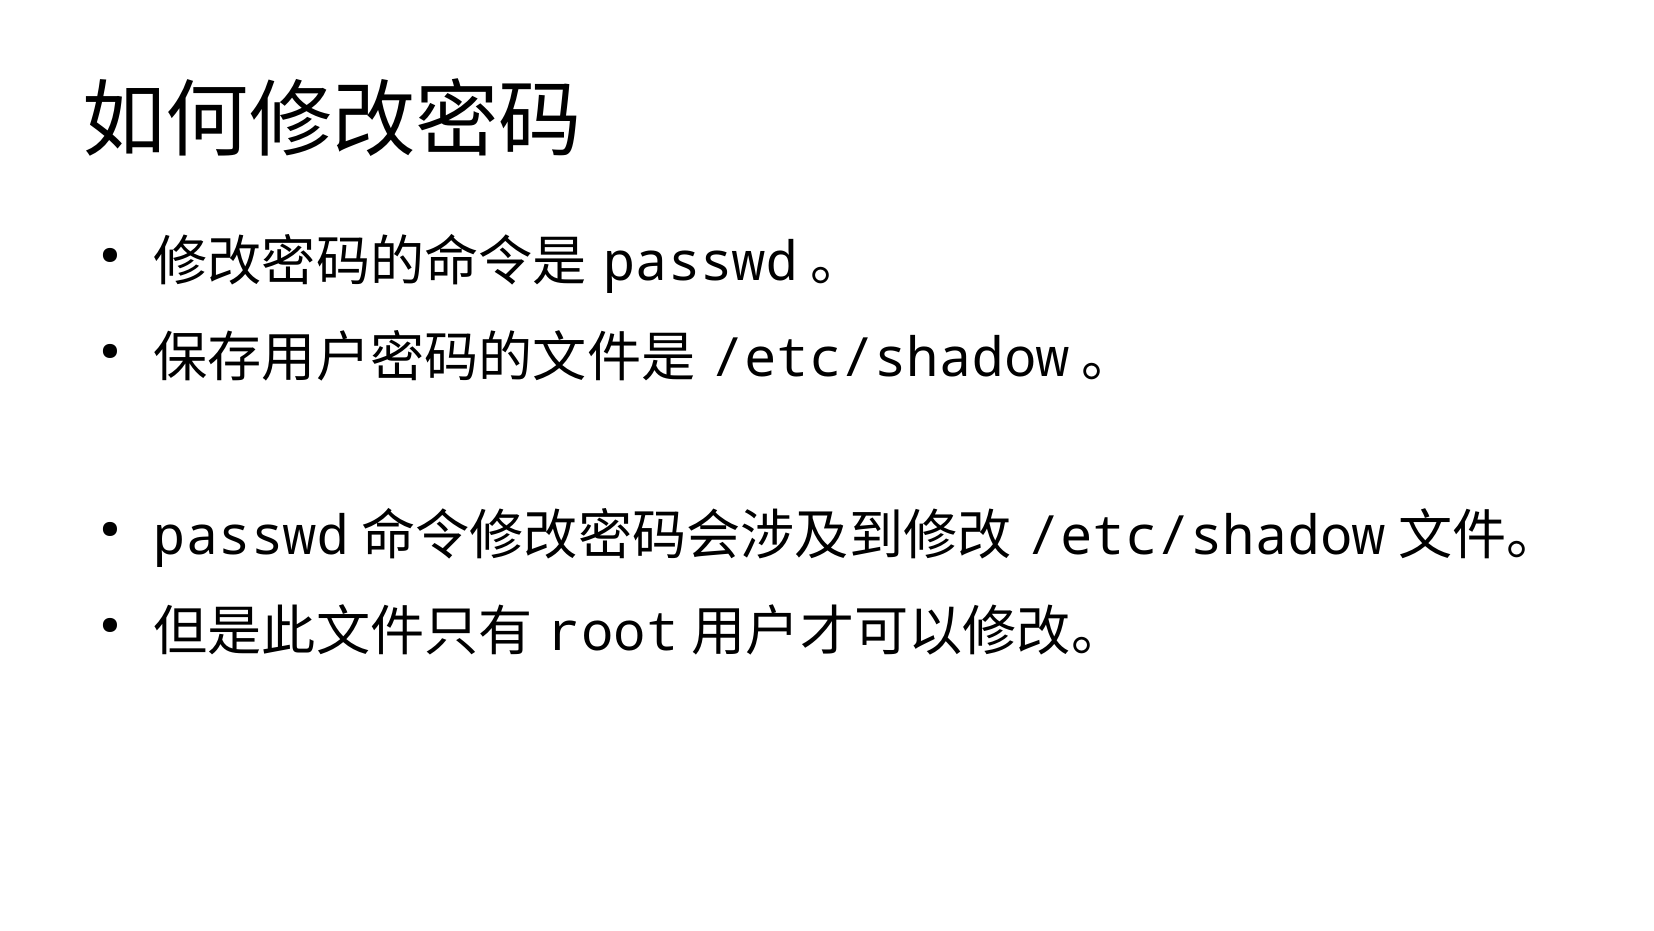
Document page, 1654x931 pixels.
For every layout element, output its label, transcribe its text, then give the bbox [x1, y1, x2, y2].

list 修改密码的命令是passwd。 保存用户密码的文件是/etc/shadow。 passwd命令修改密码会涉及到修改/etc/shadow文件。 但是此文件只有root用户才可以修改。 [82, 217, 1571, 758]
title 如何修改密码 [82, 37, 1571, 189]
